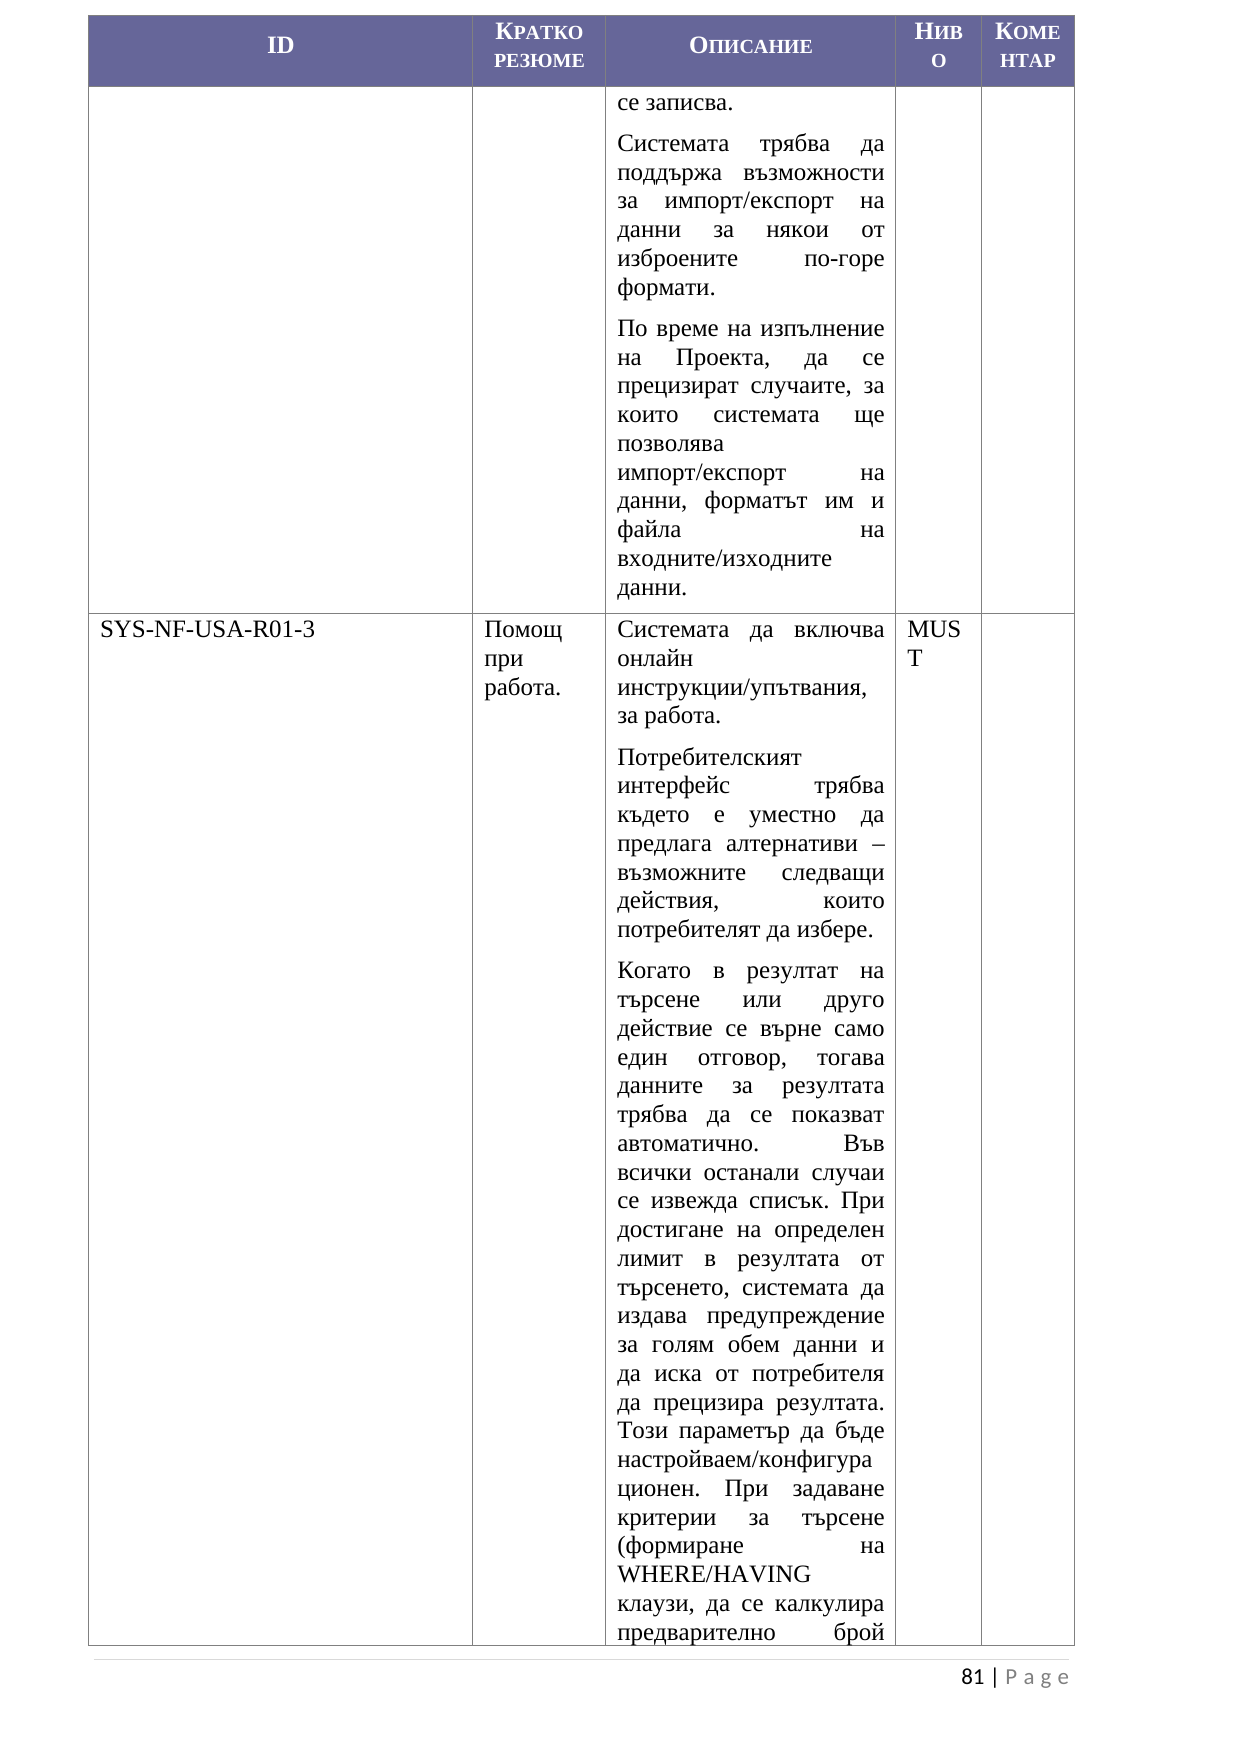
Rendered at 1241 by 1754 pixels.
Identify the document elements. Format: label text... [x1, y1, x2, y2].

table_cell [89, 87, 472, 613]
table_header Кратко резюме [473, 16, 605, 86]
table_cell Помощ при работа. [473, 614, 605, 1645]
table_cell [473, 87, 605, 613]
table_cell MUST [896, 614, 981, 1645]
table_header Коментар [982, 16, 1074, 86]
table_cell SYS-NF-USA-R01-3 [89, 614, 472, 1645]
table_cell [982, 87, 1074, 613]
table_cell се записва. Системата трябва да поддържа възможности за импорт/експорт на данни за някои от изброените по-горе формати. По време на изпълнение на Проекта, да се прецизират случаите, за които системата ще позволява импорт/експорт на данни, форматът им и файла на входните/изходните данни. [606, 87, 895, 613]
table_header Описание [606, 16, 895, 86]
table_cell [896, 87, 981, 613]
table_cell Системата да включва онлайн инструкции/упътвания, за работа. Потребителският интерфейс трябва където е уместно да предлага алтернативи – възможните следващи действия, които потребителят да избере. Когато в резултат на търсене или друго действие се върне само един отговор, тогава данните за резултата трябва да се показват автоматично. Във всички останали случаи се извежда списък. При достигане на определен лимит в резултата от търсенето, системата да издава предупреждение за голям обем данни и да иска от потребителя да прецизира резултата. Този параметър да бъде настройваем/конфигурационен. При задаване критерии за търсене (формиране на WHERE/HAVING клаузи, да се калкулира предварително брой [606, 614, 895, 1645]
table_header ID [89, 16, 472, 86]
table_header Ниво [896, 16, 981, 86]
table_cell [982, 614, 1074, 1645]
